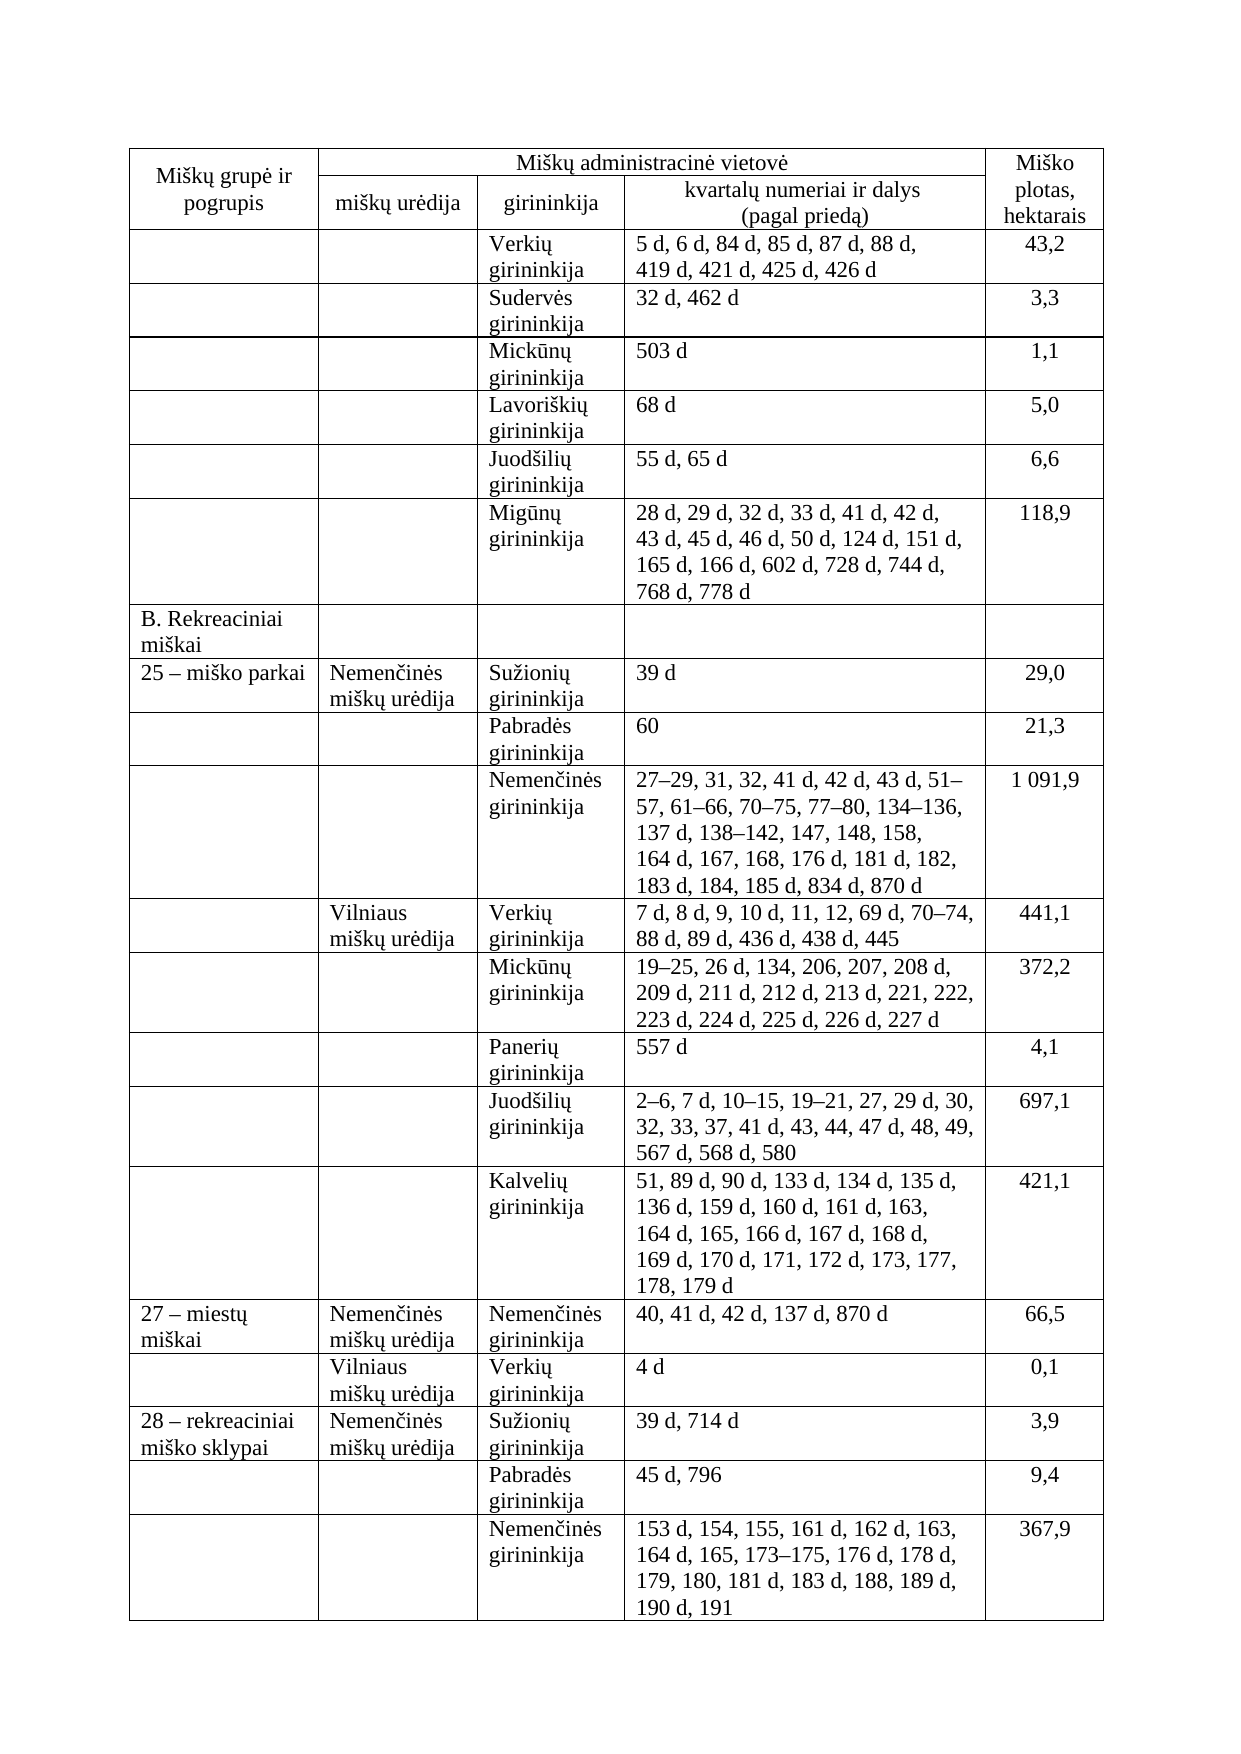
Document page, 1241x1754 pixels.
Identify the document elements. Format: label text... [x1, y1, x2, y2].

table_cell Kalvelių girininkija [478, 1167, 624, 1299]
table_cell [130, 1461, 318, 1514]
table_cell Nemenčinės miškų urėdija [319, 659, 477, 712]
table_cell girininkija [478, 176, 624, 229]
table_cell [319, 284, 477, 336]
table_cell 51, 89 d, 90 d, 133 d, 134 d, 135 d, 136 d, 159 d, 160 d, 161 d, 163, 164 d, 165, 166 d, 167 d, 168 d, 169 d, 170 d, 171, 172 d, 173, 177, 178, 179 d [625, 1167, 985, 1299]
table_cell [319, 445, 477, 498]
table_cell 2–6, 7 d, 10–15, 19–21, 27, 29 d, 30, 32, 33, 37, 41 d, 43, 44, 47 d, 48, 49, 567 d, 568 d, 580 [625, 1087, 985, 1166]
table_cell [986, 605, 1103, 658]
table_cell 6,6 [986, 445, 1103, 498]
table_cell 1,1 [986, 338, 1103, 390]
table_cell [319, 766, 477, 898]
table_cell 4,1 [986, 1033, 1103, 1086]
table_cell 503 d [625, 338, 985, 390]
table_cell miškų urėdija [319, 176, 477, 229]
table_cell 43,2 [986, 230, 1103, 283]
table_cell 7 d, 8 d, 9, 10 d, 11, 12, 69 d, 70–74, 88 d, 89 d, 436 d, 438 d, 445 [625, 899, 985, 952]
table_cell [319, 391, 477, 444]
table_cell 557 d [625, 1033, 985, 1086]
table_header Miškų grupė ir pogrupis [130, 149, 318, 229]
table_cell Sudervės girininkija [478, 284, 624, 336]
table_cell 19–25, 26 d, 134, 206, 207, 208 d, 209 d, 211 d, 212 d, 213 d, 221, 222, 223 d, 224 d, 225 d, 226 d, 227 d [625, 953, 985, 1032]
table_cell Panerių girininkija [478, 1033, 624, 1086]
table_cell 28 – rekreaciniai miško sklypai [130, 1407, 318, 1460]
table_cell Nemenčinės girininkija [478, 1515, 624, 1620]
table_cell [478, 605, 624, 658]
table_header Miškų administracinė vietovė [319, 149, 985, 175]
table_cell [130, 713, 318, 765]
table_cell [130, 230, 318, 283]
table_cell 28 d, 29 d, 32 d, 33 d, 41 d, 42 d, 43 d, 45 d, 46 d, 50 d, 124 d, 151 d, 165 d, 166 d, 602 d, 728 d, 744 d, 768 d, 778 d [625, 499, 985, 604]
table_cell [130, 1354, 318, 1406]
table_cell 21,3 [986, 713, 1103, 765]
table_cell Verkių girininkija [478, 230, 624, 283]
table_cell [319, 499, 477, 604]
table_cell kvartalų numeriai ir dalys (pagal priedą) [625, 176, 985, 229]
table_cell [130, 953, 318, 1032]
table_cell 1 091,9 [986, 766, 1103, 898]
table_cell 68 d [625, 391, 985, 444]
table_cell 367,9 [986, 1515, 1103, 1620]
table_cell [625, 605, 985, 658]
table_cell 3,9 [986, 1407, 1103, 1460]
table_cell 40, 41 d, 42 d, 137 d, 870 d [625, 1300, 985, 1352]
table_cell [130, 391, 318, 444]
table_cell 29,0 [986, 659, 1103, 712]
table_cell Migūnų girininkija [478, 499, 624, 604]
table_cell 4 d [625, 1354, 985, 1406]
table_cell Nemenčinės girininkija [478, 766, 624, 898]
table_cell Juodšilių girininkija [478, 1087, 624, 1166]
table_cell Verkių girininkija [478, 1354, 624, 1406]
table_cell 421,1 [986, 1167, 1103, 1299]
table_cell Verkių girininkija [478, 899, 624, 952]
table_cell [130, 338, 318, 390]
table_cell Pabradės girininkija [478, 713, 624, 765]
table_cell 118,9 [986, 499, 1103, 604]
table_cell [319, 713, 477, 765]
table_cell [130, 1087, 318, 1166]
table_cell [319, 1087, 477, 1166]
table_cell 5,0 [986, 391, 1103, 444]
table_cell [319, 230, 477, 283]
table_cell Mickūnų girininkija [478, 953, 624, 1032]
table_cell Lavoriškių girininkija [478, 391, 624, 444]
table_cell [130, 499, 318, 604]
table_cell [319, 338, 477, 390]
table_cell [319, 1461, 477, 1514]
table_cell 55 d, 65 d [625, 445, 985, 498]
table_cell [130, 445, 318, 498]
table_cell [319, 1167, 477, 1299]
table_cell 0,1 [986, 1354, 1103, 1406]
table_cell 66,5 [986, 1300, 1103, 1352]
table_cell 5 d, 6 d, 84 d, 85 d, 87 d, 88 d, 419 d, 421 d, 425 d, 426 d [625, 230, 985, 283]
table_cell Mickūnų girininkija [478, 338, 624, 390]
table_cell Vilniaus miškų urėdija [319, 899, 477, 952]
table_cell Juodšilių girininkija [478, 445, 624, 498]
table_cell 27 – miestų miškai [130, 1300, 318, 1352]
table_cell [130, 1033, 318, 1086]
table_cell 60 [625, 713, 985, 765]
table_cell B. Rekreaciniai miškai [130, 605, 318, 658]
table_cell Nemenčinės miškų urėdija [319, 1407, 477, 1460]
table_cell [319, 605, 477, 658]
table_cell 45 d, 796 [625, 1461, 985, 1514]
table_cell 153 d, 154, 155, 161 d, 162 d, 163, 164 d, 165, 173–175, 176 d, 178 d, 179, 180, 181 d, 183 d, 188, 189 d, 190 d, 191 [625, 1515, 985, 1620]
table_cell 441,1 [986, 899, 1103, 952]
table_cell 39 d [625, 659, 985, 712]
table_cell [130, 766, 318, 898]
table_cell 9,4 [986, 1461, 1103, 1514]
table_cell 3,3 [986, 284, 1103, 336]
table_cell 372,2 [986, 953, 1103, 1032]
table_cell [130, 284, 318, 336]
table_cell Sužionių girininkija [478, 659, 624, 712]
table_cell 39 d, 714 d [625, 1407, 985, 1460]
table_cell Nemenčinės miškų urėdija [319, 1300, 477, 1352]
table_cell [319, 953, 477, 1032]
table_cell [130, 1515, 318, 1620]
table_cell 697,1 [986, 1087, 1103, 1166]
table_cell [130, 1167, 318, 1299]
table_cell [130, 899, 318, 952]
table_cell 25 – miško parkai [130, 659, 318, 712]
table_cell Vilniaus miškų urėdija [319, 1354, 477, 1406]
table_cell [319, 1033, 477, 1086]
table_cell 27–29, 31, 32, 41 d, 42 d, 43 d, 51–57, 61–66, 70–75, 77–80, 134–136, 137 d, 138–142, 147, 148, 158, 164 d, 167, 168, 176 d, 181 d, 182, 183 d, 184, 185 d, 834 d, 870 d [625, 766, 985, 898]
table_cell 32 d, 462 d [625, 284, 985, 336]
table_cell Nemenčinės girininkija [478, 1300, 624, 1352]
table_cell [319, 1515, 477, 1620]
table_header Miško plotas, hektarais [986, 149, 1103, 229]
table_cell Sužionių girininkija [478, 1407, 624, 1460]
table_cell Pabradės girininkija [478, 1461, 624, 1514]
